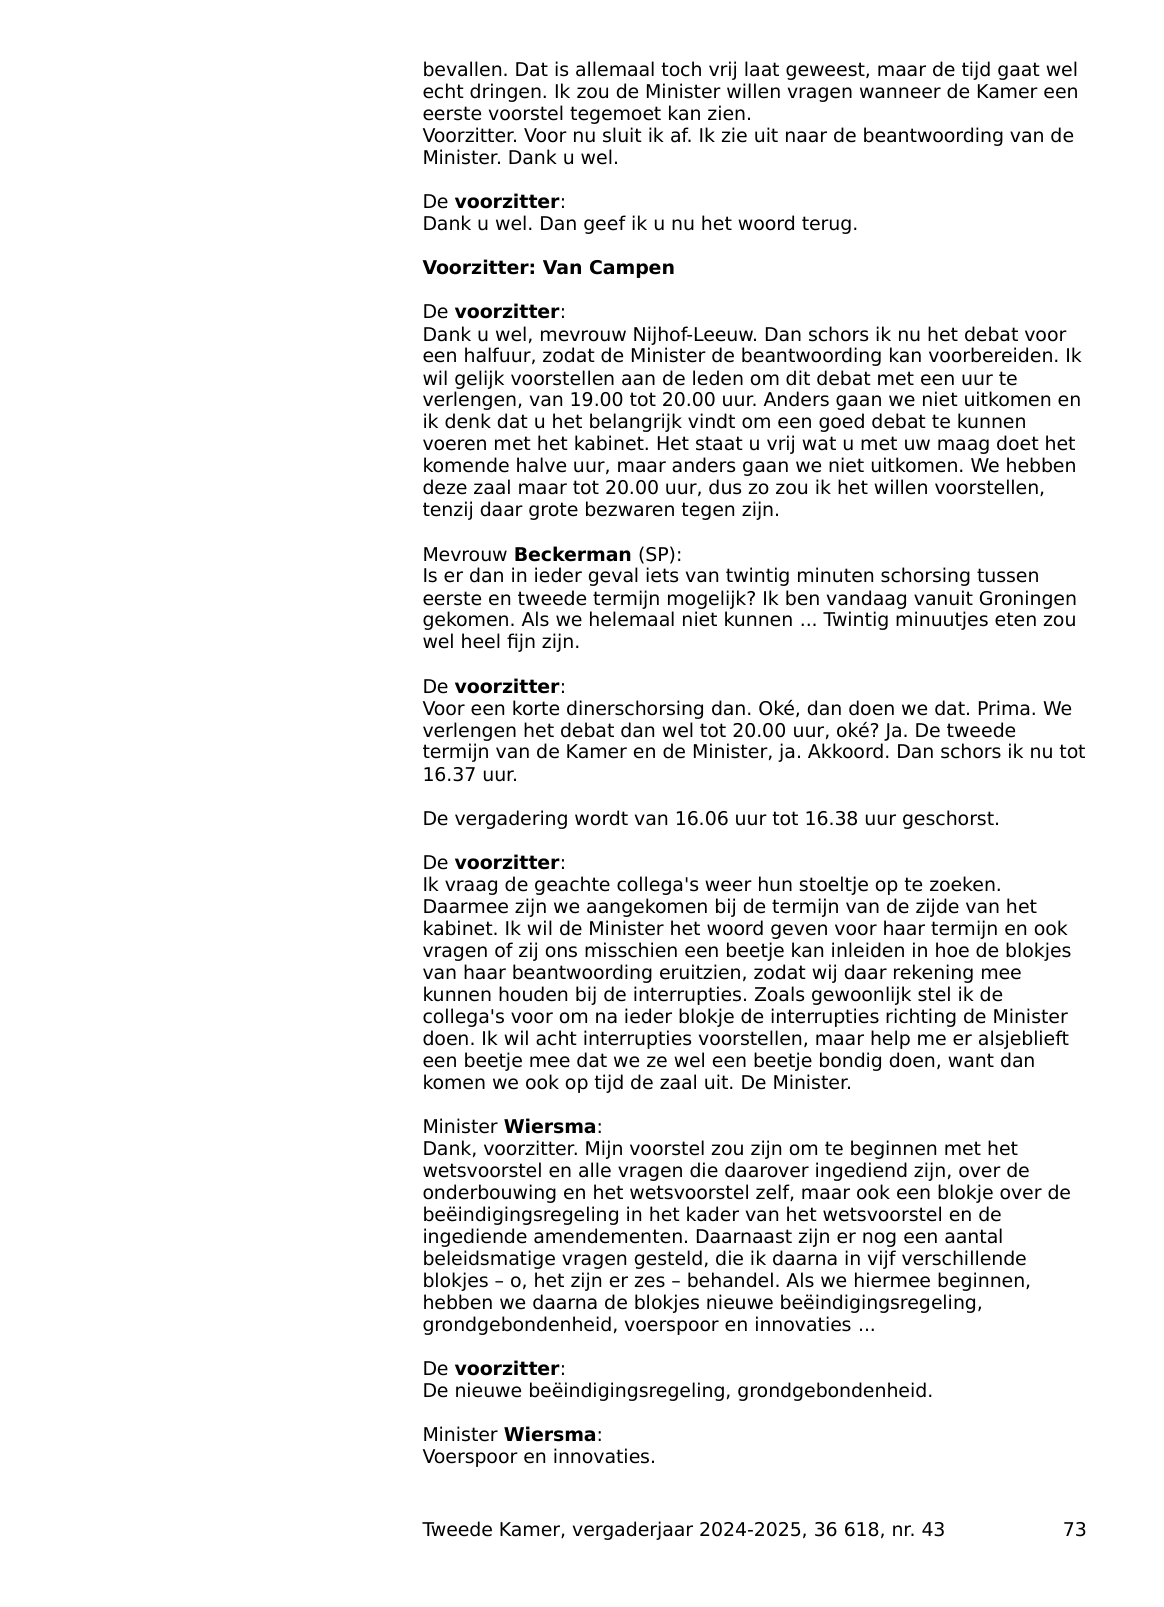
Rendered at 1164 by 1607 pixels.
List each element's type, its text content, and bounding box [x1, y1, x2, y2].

text Minister Wiersma: [422, 1116, 1087, 1138]
text Dank u wel. Dan geef ik u nu het woord terug. [422, 213, 1087, 235]
text bevallen. Dat is allemaal toch vrij laat geweest, maar de tijd gaat wel echt dringen. Ik zou de Minister willen vragen wanneer de Kamer een eerste voorstel tegemoet kan zien. [422, 59, 1087, 125]
text De voorzitter: [422, 1358, 1087, 1380]
text De vergadering wordt van 16.06 uur tot 16.38 uur geschorst. [422, 808, 1087, 829]
subtitle Voorzitter: Van Campen [422, 257, 1087, 279]
text De voorzitter: [422, 676, 1087, 697]
text Voor een korte dinerschorsing dan. Oké, dan doen we dat. Prima. We verlengen het debat dan wel tot 20.00 uur, oké? Ja. De tweede termijn van de Kamer en de Minister, ja. Akkoord. Dan schors ik nu tot 16.37 uur. [422, 697, 1087, 785]
text De voorzitter: [422, 191, 1087, 213]
text Ik vraag de geachte collega's weer hun stoeltje op te zoeken. Daarmee zijn we aangekomen bij de termijn van de zijde van het kabinet. Ik wil de Minister het woord geven voor haar termijn en ook vragen of zij ons misschien een beetje kan inleiden in hoe de blokjes van haar beantwoording eruitzien, zodat wij daar rekening mee kunnen houden bij de interrupties. Zoals gewoonlijk stel ik de collega's voor om na ieder blokje de interrupties richting de Minister doen. Ik wil acht interrupties voorstellen, maar help me er alsjeblieft een beetje mee dat we ze wel een beetje bondig doen, want dan komen we ook op tijd de zaal uit. De Minister. [422, 874, 1087, 1093]
text Voerspoor en innovaties. [422, 1446, 1087, 1468]
text De nieuwe beëindigingsregeling, grondgebondenheid. [422, 1380, 1087, 1402]
text Dank u wel, mevrouw Nijhof-Leeuw. Dan schors ik nu het debat voor een halfuur, zodat de Minister de beantwoording kan voorbereiden. Ik wil gelijk voorstellen aan de leden om dit debat met een uur te verlengen, van 19.00 tot 20.00 uur. Anders gaan we niet uitkomen en ik denk dat u het belangrijk vindt om een goed debat te kunnen voeren met het kabinet. Het staat u vrij wat u met uw maag doet het komende halve uur, maar anders gaan we niet uitkomen. We hebben deze zaal maar tot 20.00 uur, dus zo zou ik het willen voorstellen, tenzij daar grote bezwaren tegen zijn. [422, 323, 1087, 521]
text Is er dan in ieder geval iets van twintig minuten schorsing tussen eerste en tweede termijn mogelijk? Ik ben vandaag vanuit Groningen gekomen. Als we helemaal niet kunnen ... Twintig minuutjes eten zou wel heel fijn zijn. [422, 565, 1087, 653]
text De voorzitter: [422, 852, 1087, 874]
text Voorzitter. Voor nu sluit ik af. Ik zie uit naar de beantwoording van de Minister. Dank u wel. [422, 125, 1087, 169]
text Mevrouw Beckerman (SP): [422, 543, 1087, 565]
text Dank, voorzitter. Mijn voorstel zou zijn om te beginnen met het wetsvoorstel en alle vragen die daarover ingediend zijn, over de onderbouwing en het wetsvoorstel zelf, maar ook een blokje over de beëindigingsregeling in het kader van het wetsvoorstel en de ingediende amendementen. Daarnaast zijn er nog een aantal beleidsmatige vragen gesteld, die ik daarna in vijf verschillende blokjes – o, het zijn er zes – behandel. Als we hiermee beginnen, hebben we daarna de blokjes nieuwe beëindigingsregeling, grondgebondenheid, voerspoor en innovaties ... [422, 1138, 1087, 1336]
text De voorzitter: [422, 301, 1087, 323]
text Minister Wiersma: [422, 1424, 1087, 1446]
